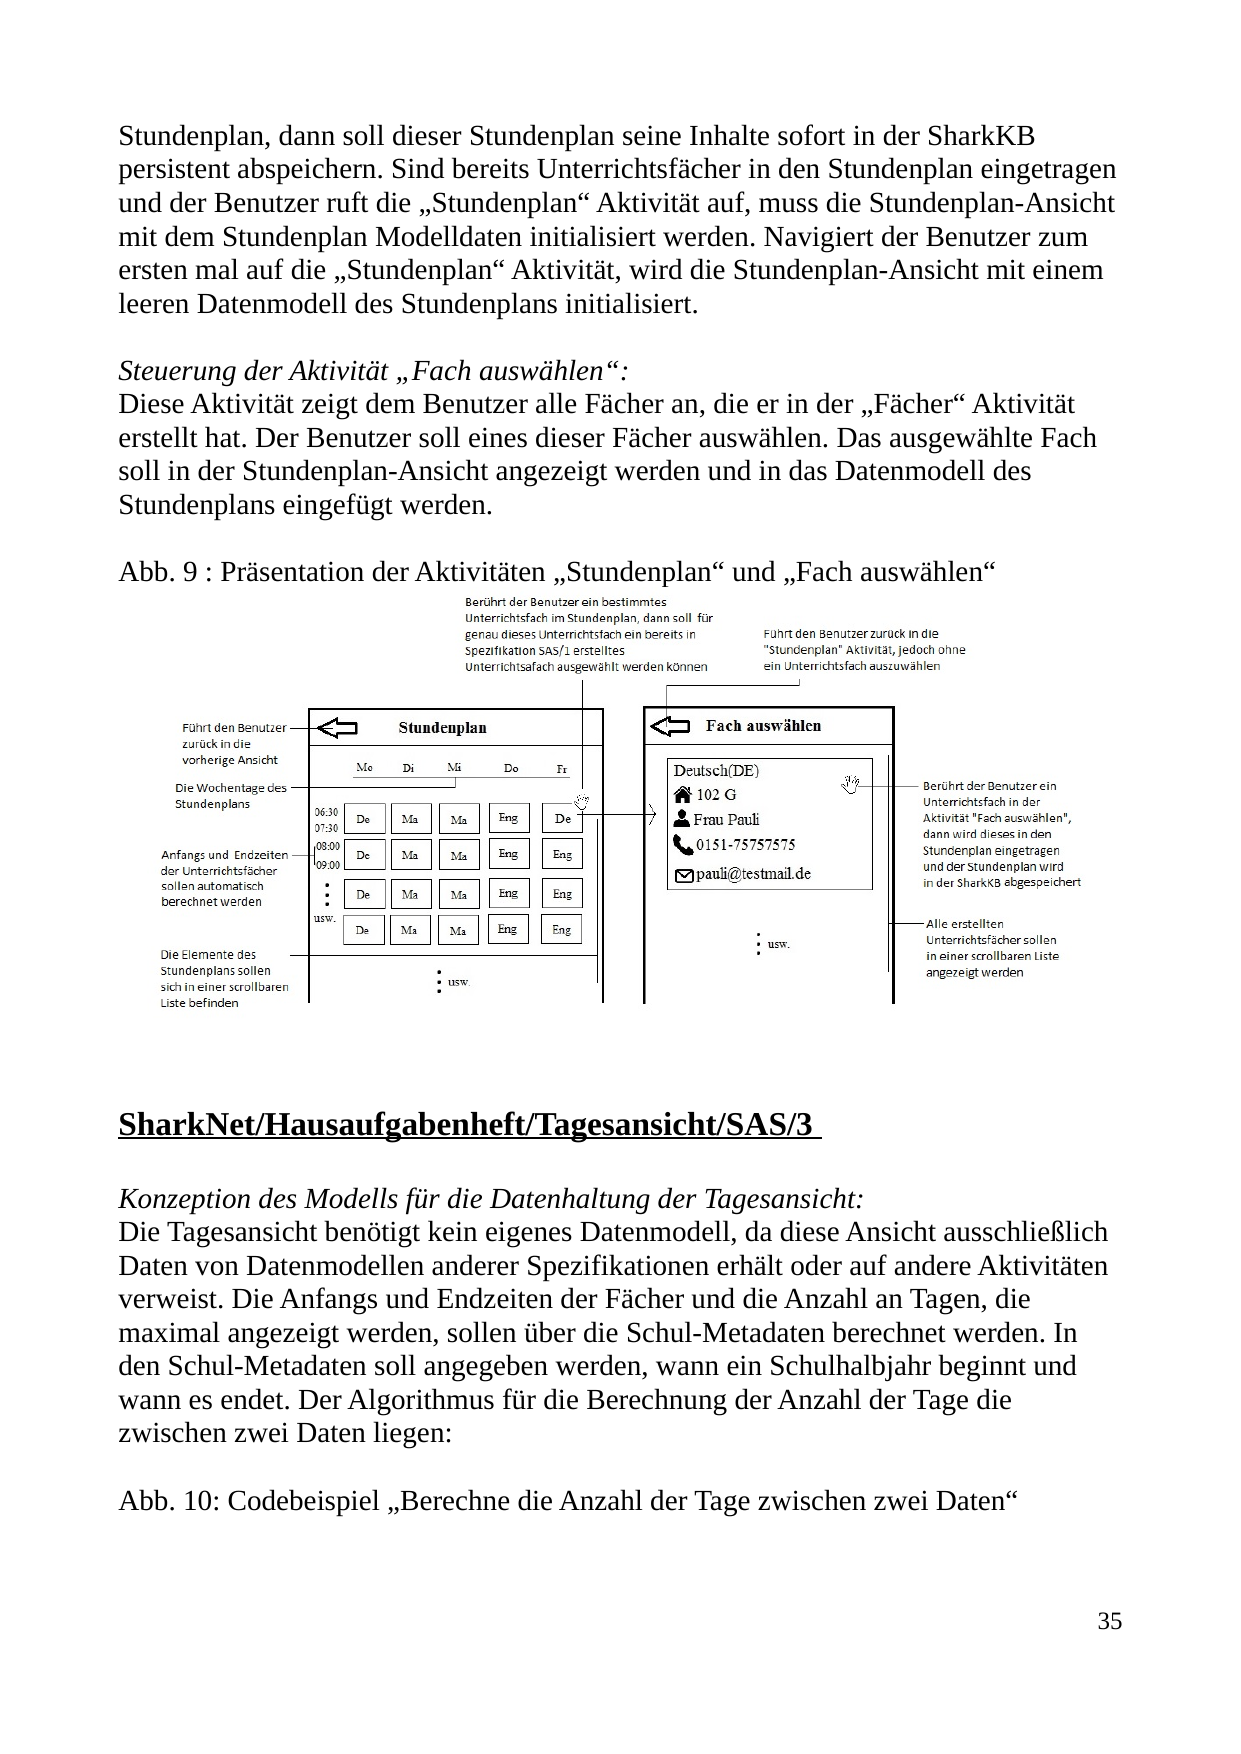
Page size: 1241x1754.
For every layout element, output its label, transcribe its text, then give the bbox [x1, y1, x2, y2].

picture [147, 587, 1093, 1037]
text Abb. 9 : Präsentation der Aktivitäten „Stundenplan“ und „Fach auswählen“ [118, 554, 1122, 588]
text Diese Aktivität zeigt dem Benutzer alle Fächer an, die er in der „Fächer“ Aktivität erstellt hat. Der Benutzer soll eines dieser Fächer auswählen. Das ausgewählte Fach soll in der Stundenplan-Ansicht angezeigt werden und in das Datenmodell des Stundenplans eingefügt werden. [118, 386, 1122, 521]
text Konzeption des Modells für die Datenhaltung der Tagesansicht: [118, 1181, 1122, 1214]
text SharkNet/Hausaufgabenheft/Tagesansicht/SAS/3 [118, 1104, 1122, 1142]
text Stundenplan, dann soll dieser Stundenplan seine Inhalte sofort in der SharkKB persistent abspeichern. Sind bereits Unterrichtsfächer in den Stundenplan eingetragen und der Benutzer ruft die „Stundenplan“ Aktivität auf, muss die Stundenplan-Ansicht mit dem Stundenplan Modelldaten initialisiert werden. Navigiert der Benutzer zum ersten mal auf die „Stundenplan“ Aktivität, wird die Stundenplan-Ansicht mit einem leeren Datenmodell des Stundenplans initialisiert. [118, 118, 1122, 319]
text Abb. 10: Codebeispiel „Berechne die Anzahl der Tage zwischen zwei Daten“ [118, 1483, 1122, 1516]
text Steuerung der Aktivität „Fach auswählen“: [118, 353, 1122, 386]
text Die Tagesansicht benötigt kein eigenes Datenmodell, da diese Ansicht ausschließlich Daten von Datenmodellen anderer Spezifikationen erhält oder auf andere Aktivitäten verweist. Die Anfangs und Endzeiten der Fächer und die Anzahl an Tagen, die maximal angezeigt werden, sollen über die Schul-Metadaten berechnet werden. In den Schul-Metadaten soll angegeben werden, wann ein Schulhalbjahr beginnt und wann es endet. Der Algorithmus für die Berechnung der Anzahl der Tage die zwischen zwei Daten liegen: [118, 1214, 1122, 1449]
